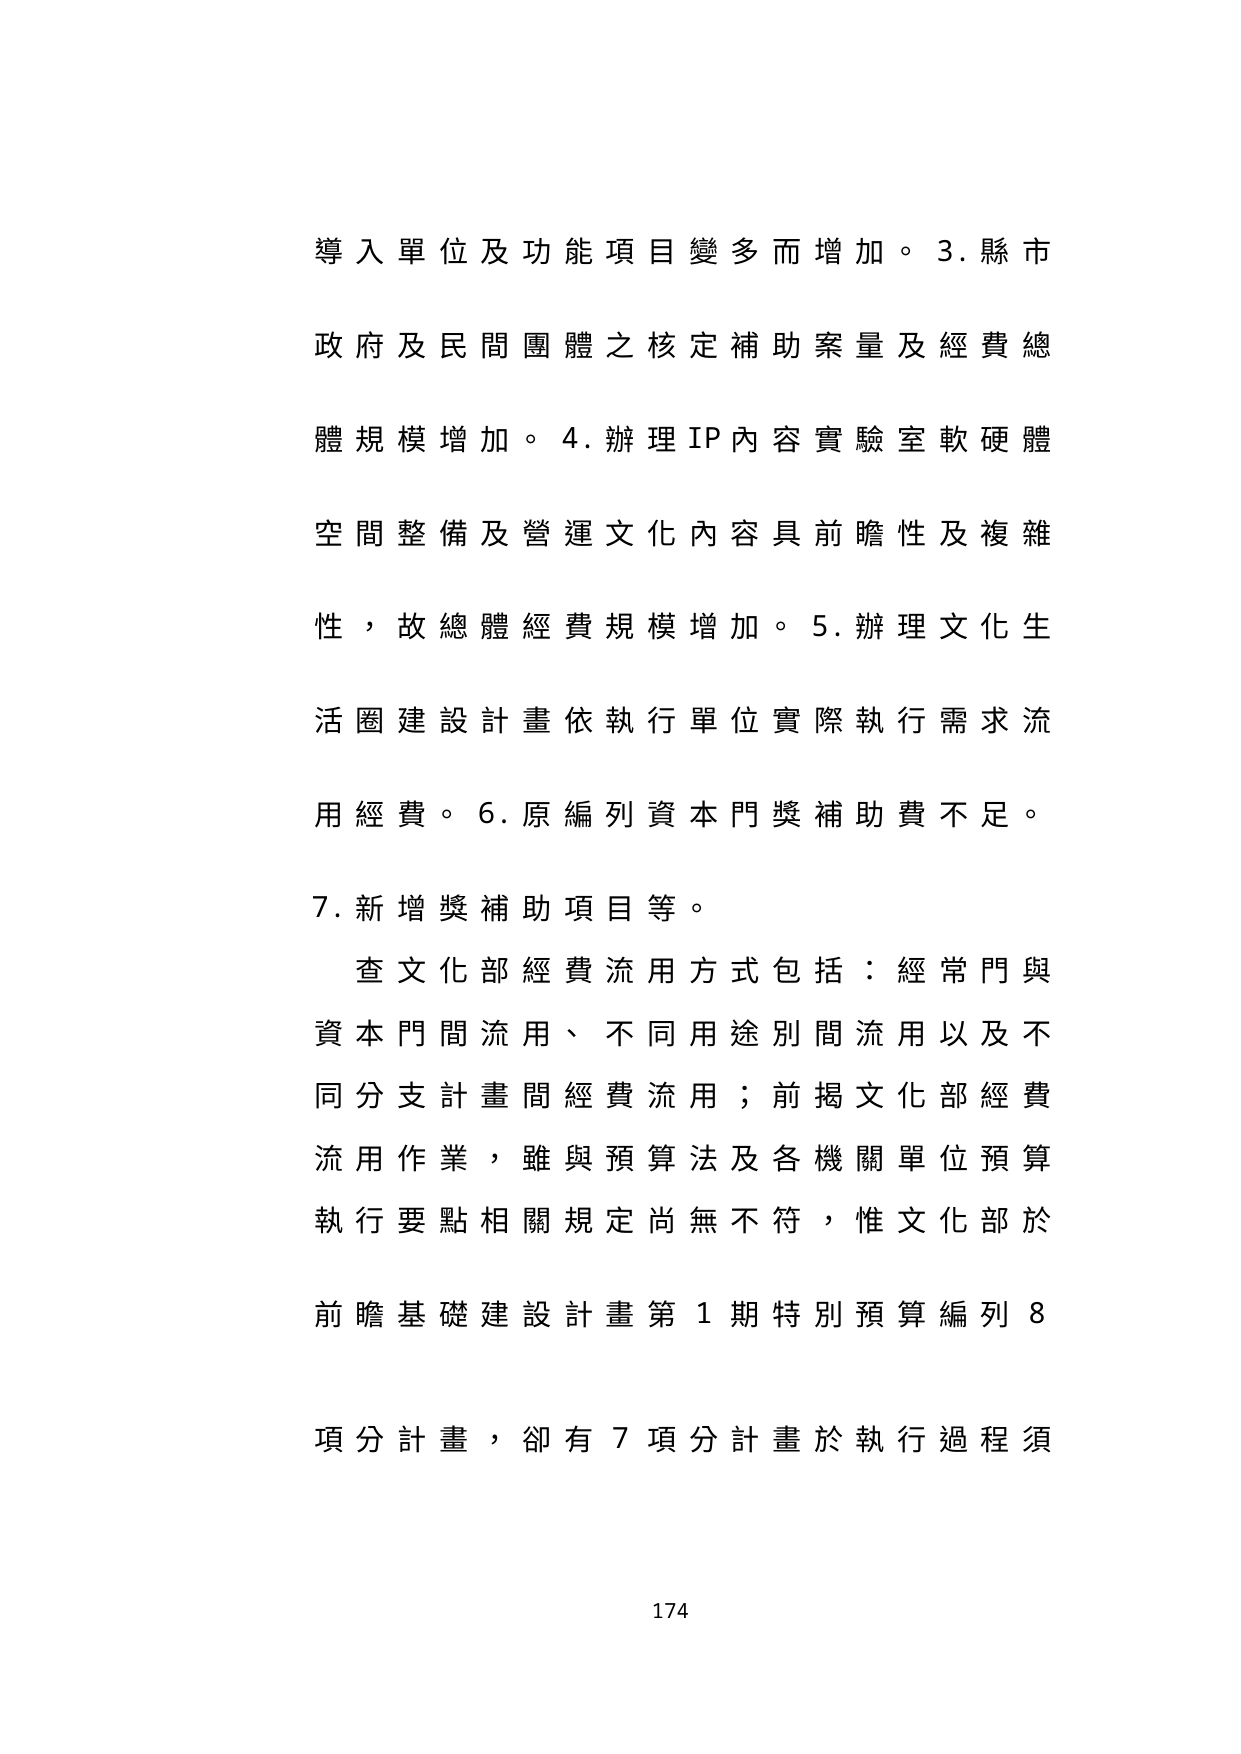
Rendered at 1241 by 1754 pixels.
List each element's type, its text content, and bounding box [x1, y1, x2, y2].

text 導入單位及功能項目變多而增加。3.縣市政府及民間團體之核定補助案量及經費總體規模增加。4.辦理IP內容實驗室軟硬體空間整備及營運文化內容具前瞻性及複雜性，故總體經費規模增加。5.辦理文化生活圈建設計畫依執行單位實際執行需求流用經費。6.原編列資本門獎補助費不足。7.新增獎補助項目等。 [271, 177, 1058, 927]
text 查文化部經費流用方式包括：經常門與資本門間流用、不同用途別間流用以及不同分支計畫間經費流用；前揭文化部經費流用作業，雖與預算法及各機關單位預算執行要點相關規定尚無不符，惟文化部於前瞻基礎建設計畫第1期特別預算編列8項分計畫，卻有7項分計畫於執行過程須 [271, 927, 1058, 1490]
